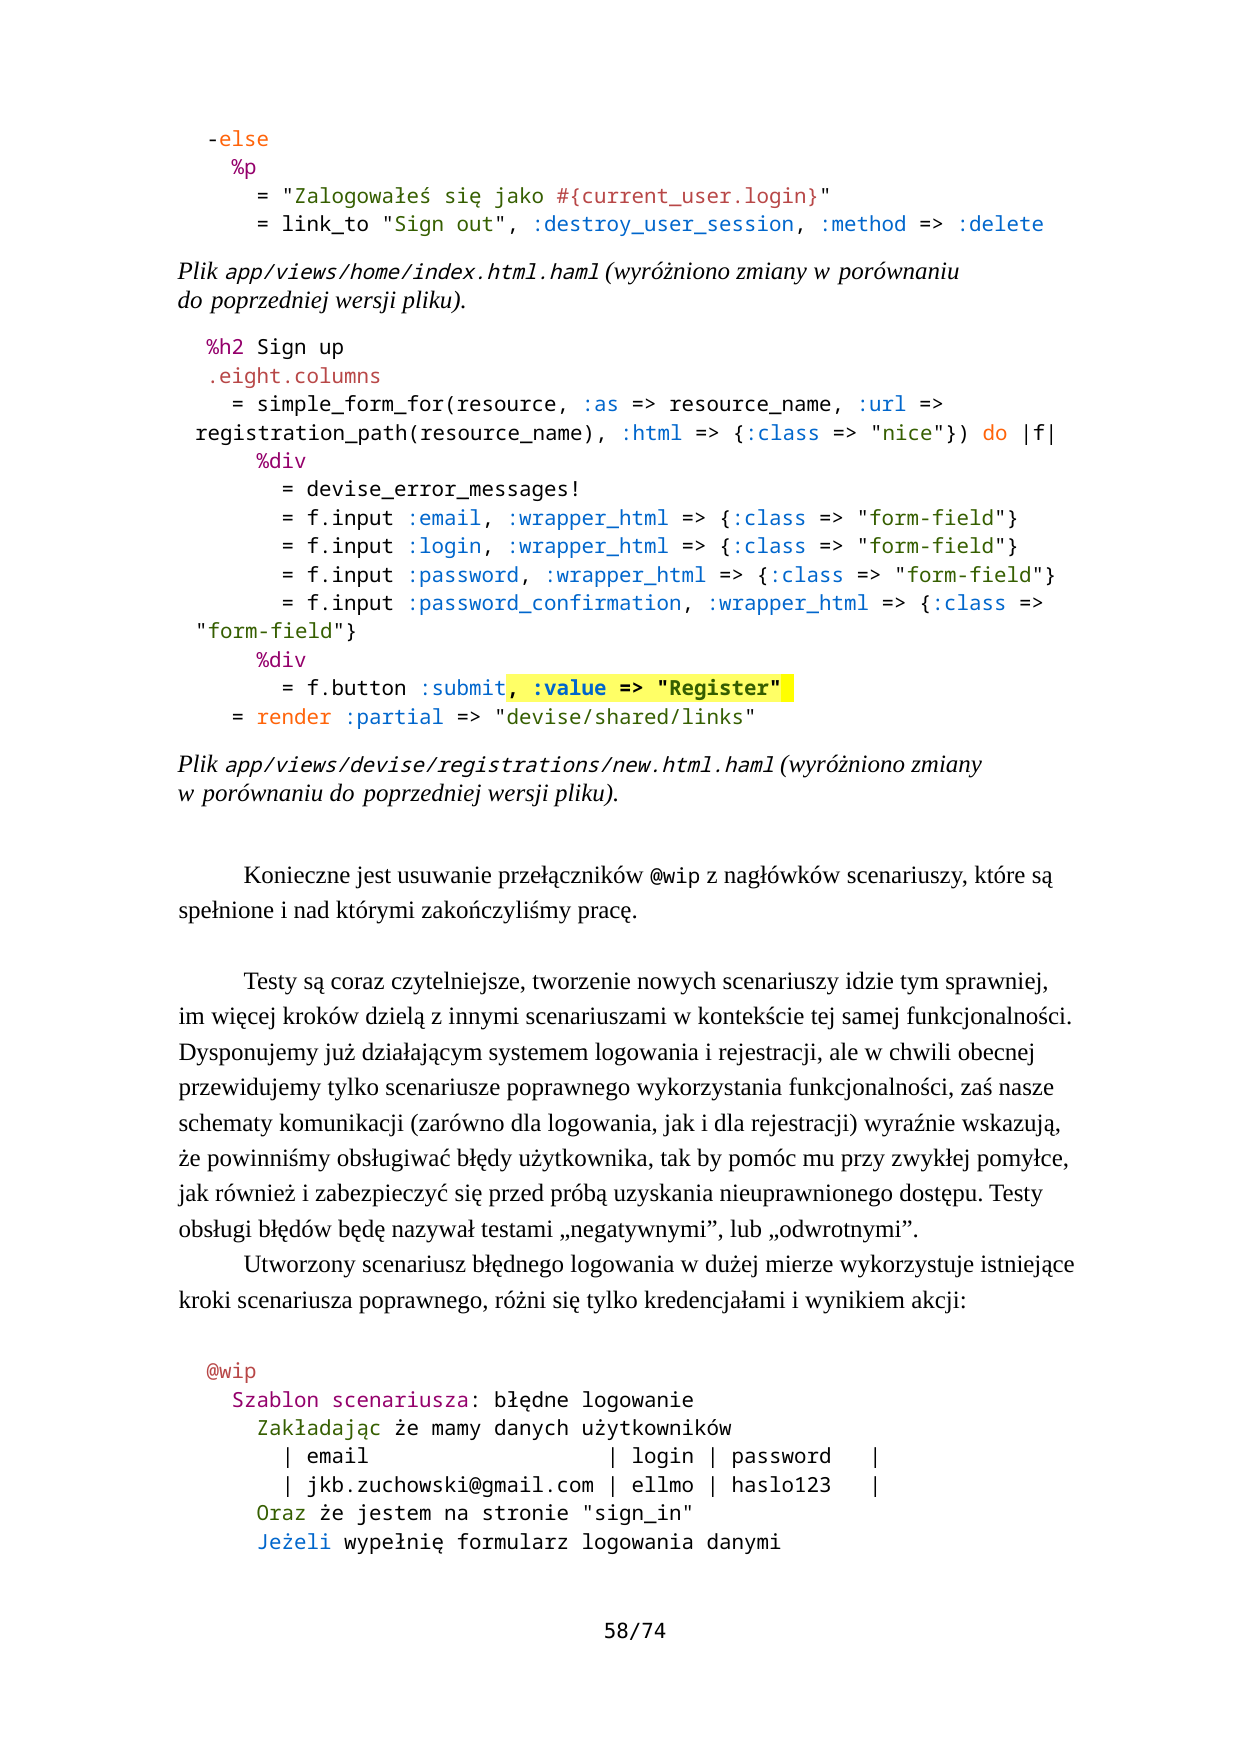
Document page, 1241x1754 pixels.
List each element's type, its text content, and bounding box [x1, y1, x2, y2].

text Konieczne jest usuwanie przełączników @wip z nagłówków scenariuszy, które są spełnione i nad którymi zakończyliśmy pracę. [178, 855, 1093, 926]
text Testy są coraz czytelniejsze, tworzenie nowych scenariuszy idzie tym sprawniej, im więcej kroków dzielą z innymi scenariuszami w kontekście tej samej funkcjonalności. Dysponujemy już działającym systemem logowania i rejestracji, ale w chwili obecnej przewidujemy tylko scenariusze poprawnego wykorzystania funkcjonalności, zaś nasze schematy komunikacji (zarówno dla logowania, jak i dla rejestracji) wyraźnie wskazują, że powinniśmy obsługiwać błędy użytkownika, tak by pomóc mu przy zwykłej pomyłce, jak również i zabezpieczyć się przed próbą uzyskania nieuprawnionego dostępu. Testy obsługi błędów będę nazywał testami „negatywnymi”, lub „odwrotnymi”. [178, 961, 1093, 1244]
text Utworzony scenariusz błędnego logowania w dużej mierze wykorzystuje istniejące kroki scenariusza poprawnego, różni się tylko kredencjałami i wynikiem akcji: [178, 1244, 1093, 1315]
text Plik app/views/home/index.html.haml (wyróżniono zmiany w porównaniu do poprzedniej wersji pliku). [177, 256, 1093, 314]
table_header %h2 Sign up .eight.columns = simple_form_for(resource, :as => resource_name, :url => registration_path(resource_name), :html => {:class => "nice"}) do |f| %div = devise_error_messages! = f.input :email, :wrapper_html => {:class => "form-field"} = f.input :login, :wrapper_html => {:class => "form-field"} = f.input :password, :wrapper_html => {:class => "form-field"} = f.input :password_confirmation, :wrapper_html => {:class => "form-field"} %div = f.button :submit, :value => "Register" = render :partial => "devise/shared/links" [177, 327, 1093, 736]
table_header @wip Szablon scenariusza: błędne logowanie Zakładając że mamy danych użytkowników | email | login | password | | jkb.zuchowski@gmail.com | ellmo | haslo123 | Oraz że jestem na stronie "sign_in" Jeżeli wypełnię formularz logowania danymi [177, 1351, 1093, 1561]
text Plik app/views/devise/registrations/new.html.haml (wyróżniono zmiany w porównaniu do poprzedniej wersji pliku). [177, 749, 1093, 807]
table_header -else %p = "Zalogowałeś się jako #{current_user.login}" = link_to "Sign out", :destroy_user_session, :method => :delete [177, 118, 1093, 243]
